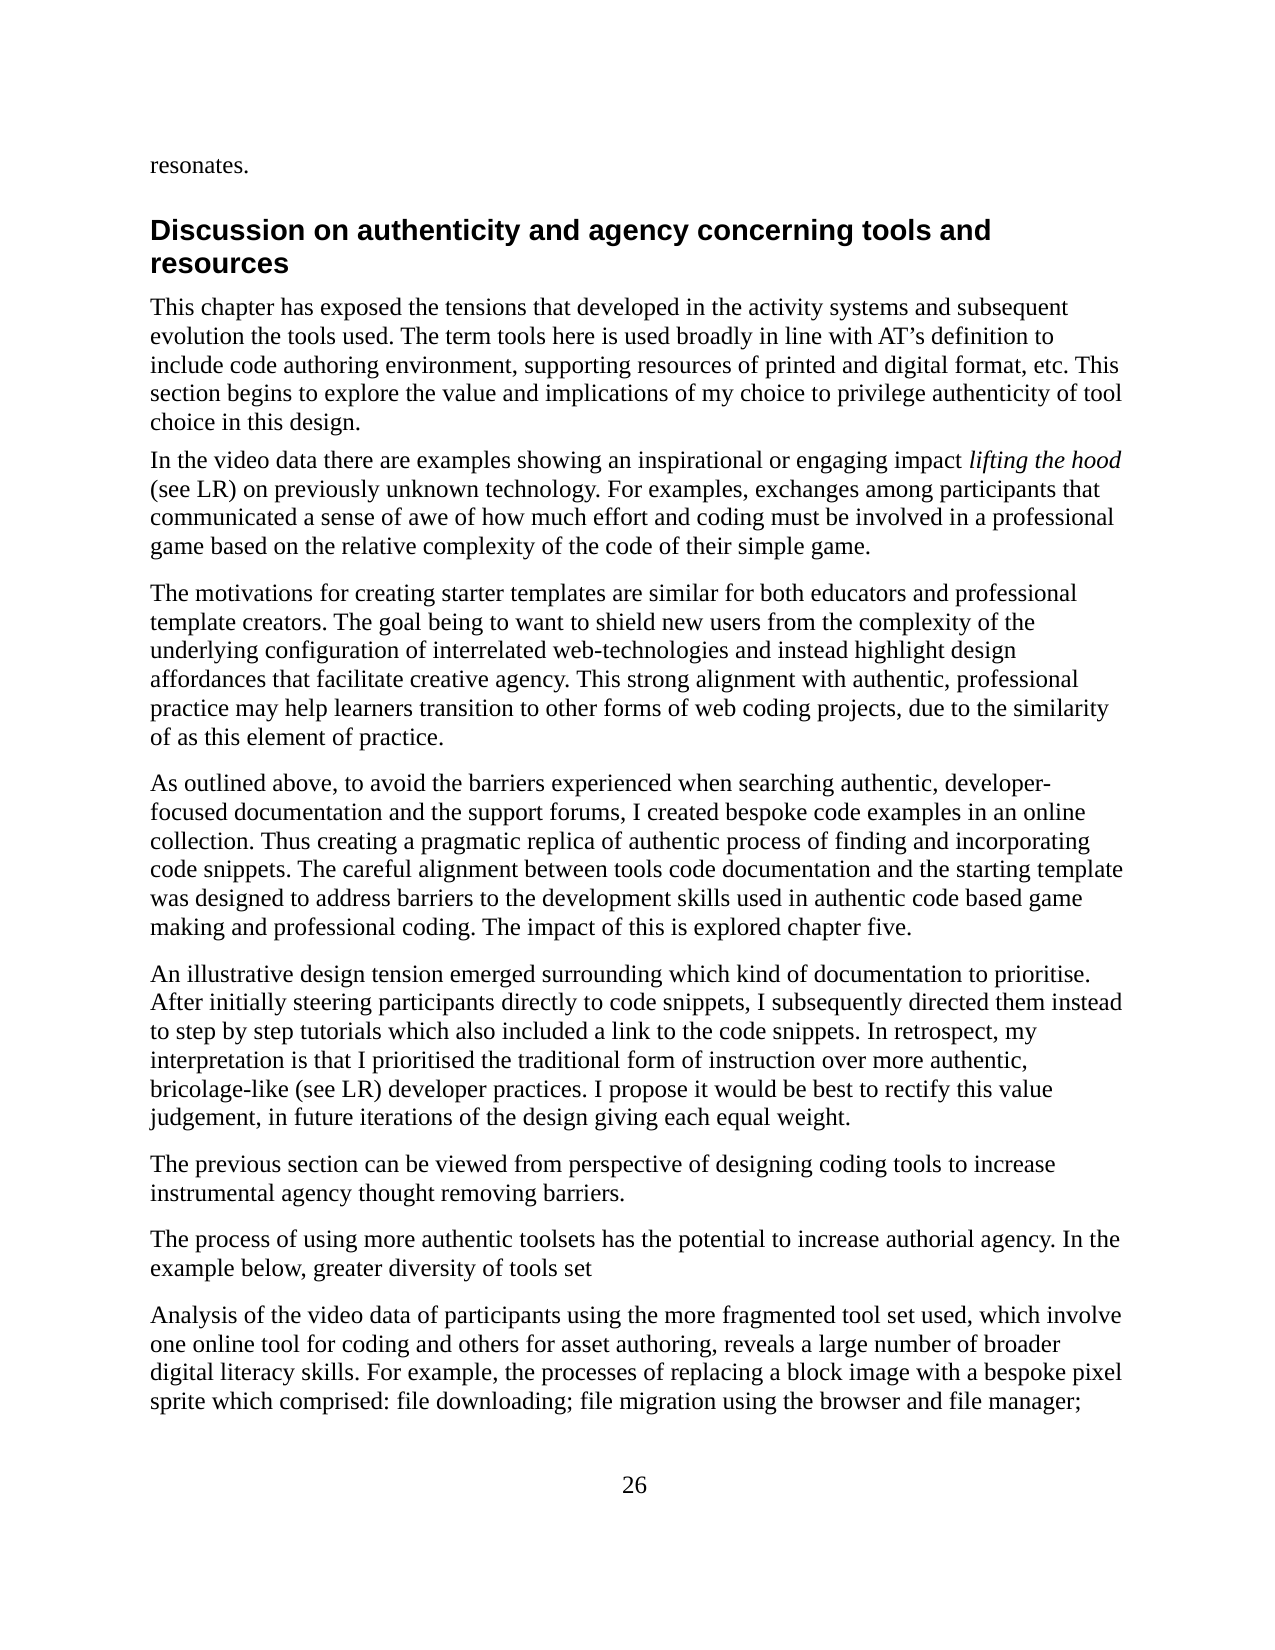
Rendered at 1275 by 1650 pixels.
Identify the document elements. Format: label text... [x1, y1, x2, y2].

text The motivations for creating starter templates are similar for both educators and professional template creators. The goal being to want to shield new users from the complexity of the underlying configuration of interrelated web-technologies and instead highlight design affordances that facilitate creative agency. This strong alignment with authentic, professional practice may help learners transition to other forms of web coding projects, due to the similarity of as this element of practice. [150, 578, 1125, 750]
text An illustrative design tension emerged surrounding which kind of documentation to prioritise. After initially steering participants directly to code snippets, I subsequently directed them instead to step by step tutorials which also included a link to the code snippets. In retrospect, my interpretation is that I prioritised the traditional form of instruction over more authentic, bricolage-like (see LR) developer practices. I propose it would be best to rectify this value judgement, in future iterations of the design giving each equal weight. [150, 959, 1125, 1131]
subtitle Discussion on authenticity and agency concerning tools and resources [150, 213, 1125, 280]
text As outlined above, to avoid the barriers experienced when searching authentic, developer-focused documentation and the support forums, I created bespoke code examples in an online collection. Thus creating a pragmatic replica of authentic process of finding and incorporating code snippets. The careful alignment between tools code documentation and the starting template was designed to address barriers to the development skills used in authentic code based game making and professional coding. The impact of this is explored chapter five. [150, 768, 1125, 941]
text In the video data there are examples showing an inspirational or engaging impact lifting the hood (see LR) on previously unknown technology. For examples, exchanges among participants that communicated a sense of awe of how much effort and coding must be involved in a professional game based on the relative complexity of the code of their simple game. [150, 445, 1125, 560]
text Analysis of the video data of participants using the more fragmented tool set used, which involve one online tool for coding and others for asset authoring, reveals a large number of broader digital literacy skills. For example, the processes of replacing a block image with a bespoke pixel sprite which comprised: file downloading; file migration using the browser and file manager; [150, 1300, 1125, 1415]
text The process of using more authentic toolsets has the potential to increase authorial agency. In the example below, greater diversity of tools set [150, 1224, 1125, 1282]
text resonates. [150, 150, 1125, 179]
text The previous section can be viewed from perspective of designing coding tools to increase instrumental agency thought removing barriers. [150, 1149, 1125, 1207]
text This chapter has exposed the tensions that developed in the activity systems and subsequent evolution the tools used. The term tools here is used broadly in line with AT’s definition to include code authoring environment, supporting resources of printed and digital format, etc. This section begins to explore the value and implications of my choice to privilege authenticity of tool choice in this design. [150, 292, 1125, 436]
